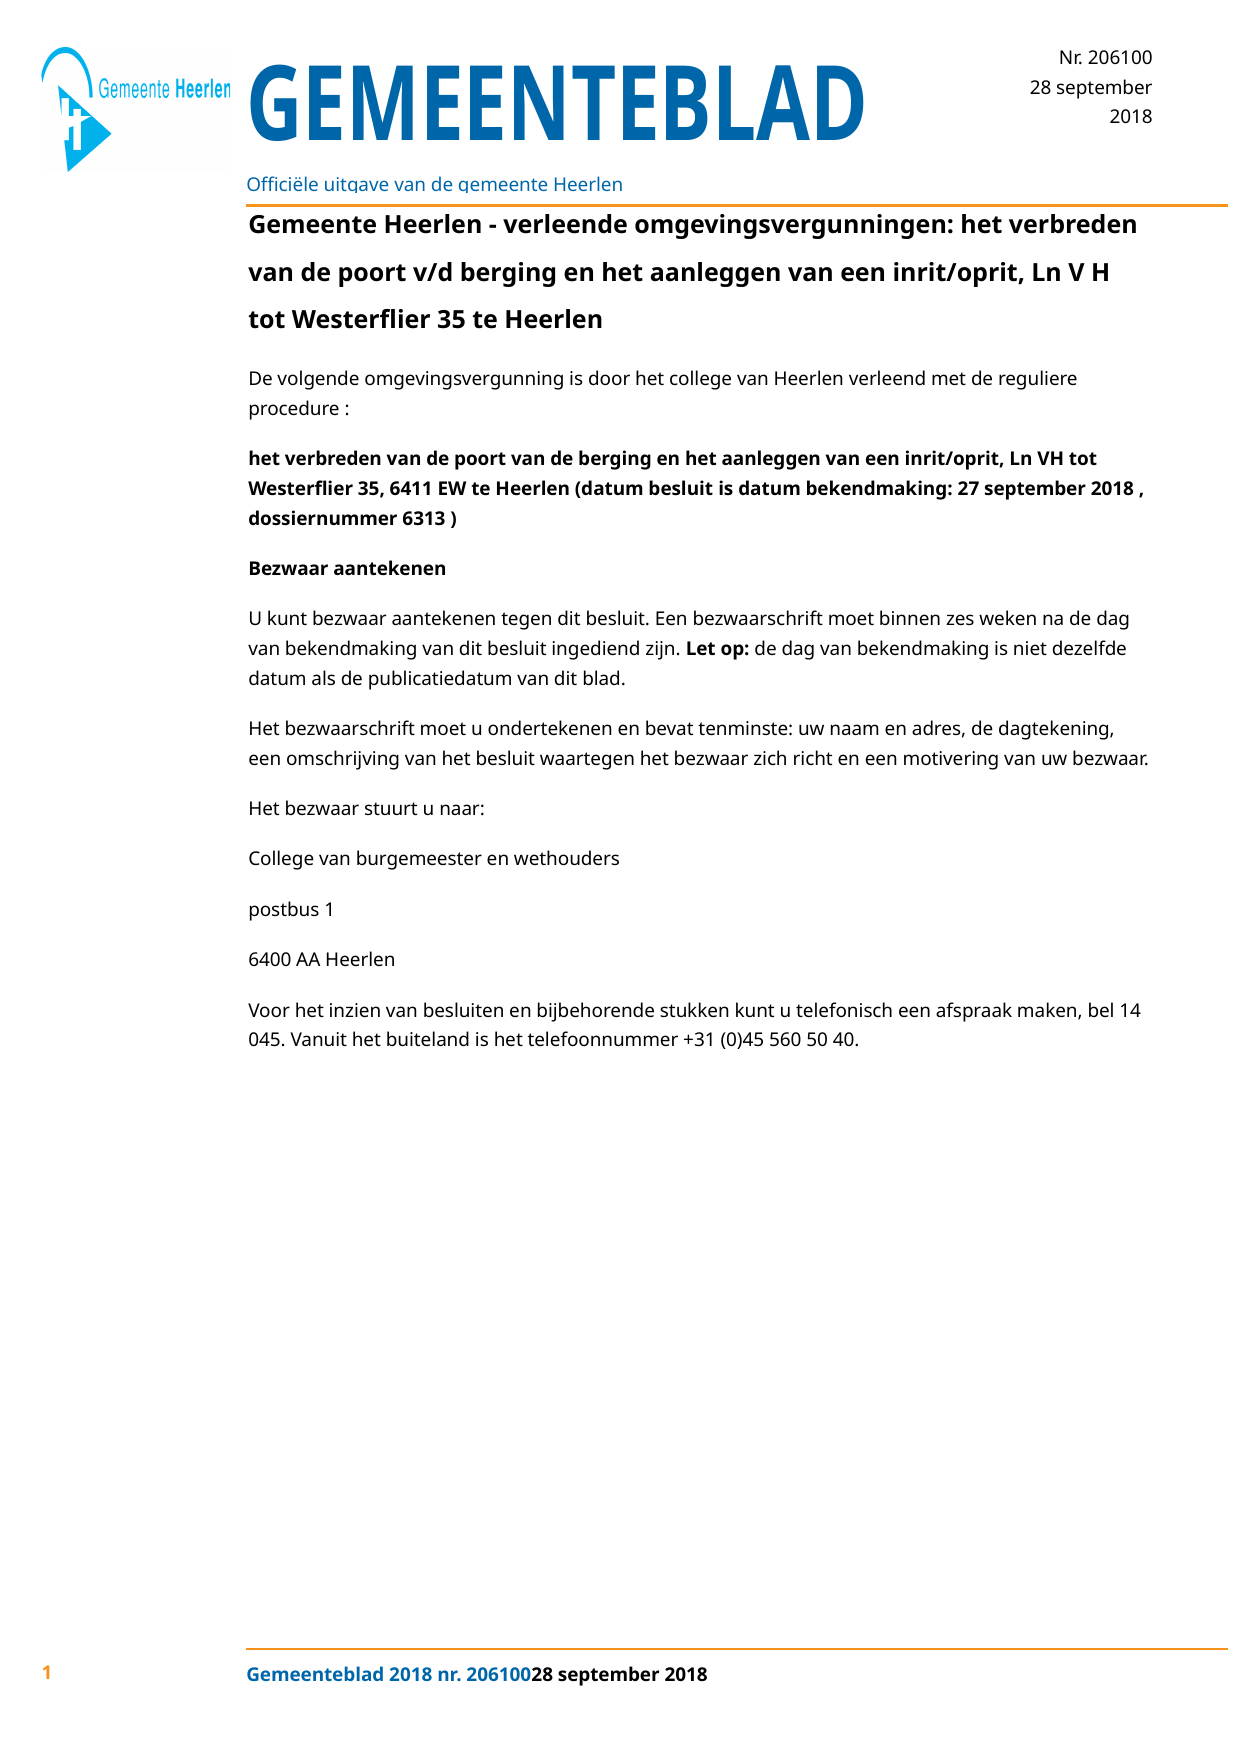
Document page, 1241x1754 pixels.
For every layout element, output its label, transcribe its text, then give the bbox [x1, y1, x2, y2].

text postbus 1 [248, 896, 1152, 922]
text 6400 AA Heerlen [248, 946, 1152, 972]
picture [41, 47, 231, 172]
text Gemeente Heerlen - verleende omgevingsvergunningen: het verbreden van de poort v/d berging en het aanleggen van een inrit/oprit, Ln V H tot Westerflier 35 te Heerlen [248, 207, 1152, 336]
text Bezwaar aantekenen [248, 555, 1152, 581]
text het verbreden van de poort van de berging en het aanleggen van een inrit/oprit, Ln VH tot Westerflier 35, 6411 EW te Heerlen (datum besluit is datum bekendmaking: 27 september 2018 , dossiernummer 6313 ) [248, 446, 1152, 530]
text De volgende omgevingsvergunning is door het college van Heerlen verleend met de reguliere procedure : [248, 366, 1152, 421]
text Voor het inzien van besluiten en bijbehorende stukken kunt u telefonisch een afspraak maken, bel 14 045. Vanuit het buiteland is het telefoonnummer +31 (0)45 560 50 40. [248, 997, 1152, 1052]
text Het bezwaarschrift moet u ondertekenen en bevat tenminste: uw naam en adres, de dagtekening, een omschrijving van het besluit waartegen het bezwaar zich richt en een motivering van uw bezwaar. [248, 715, 1152, 770]
text Het bezwaar stuurt u naar: [248, 795, 1152, 821]
picture [41, 47, 58, 70]
text U kunt bezwaar aantekenen tegen dit besluit. Een bezwaarschrift moet binnen zes weken na de dag van bekendmaking van dit besluit ingediend zijn. Let op: de dag van bekendmaking is niet dezelfde datum als de publicatiedatum van dit blad. [248, 606, 1152, 690]
text College van burgemeester en wethouders [248, 846, 1152, 871]
